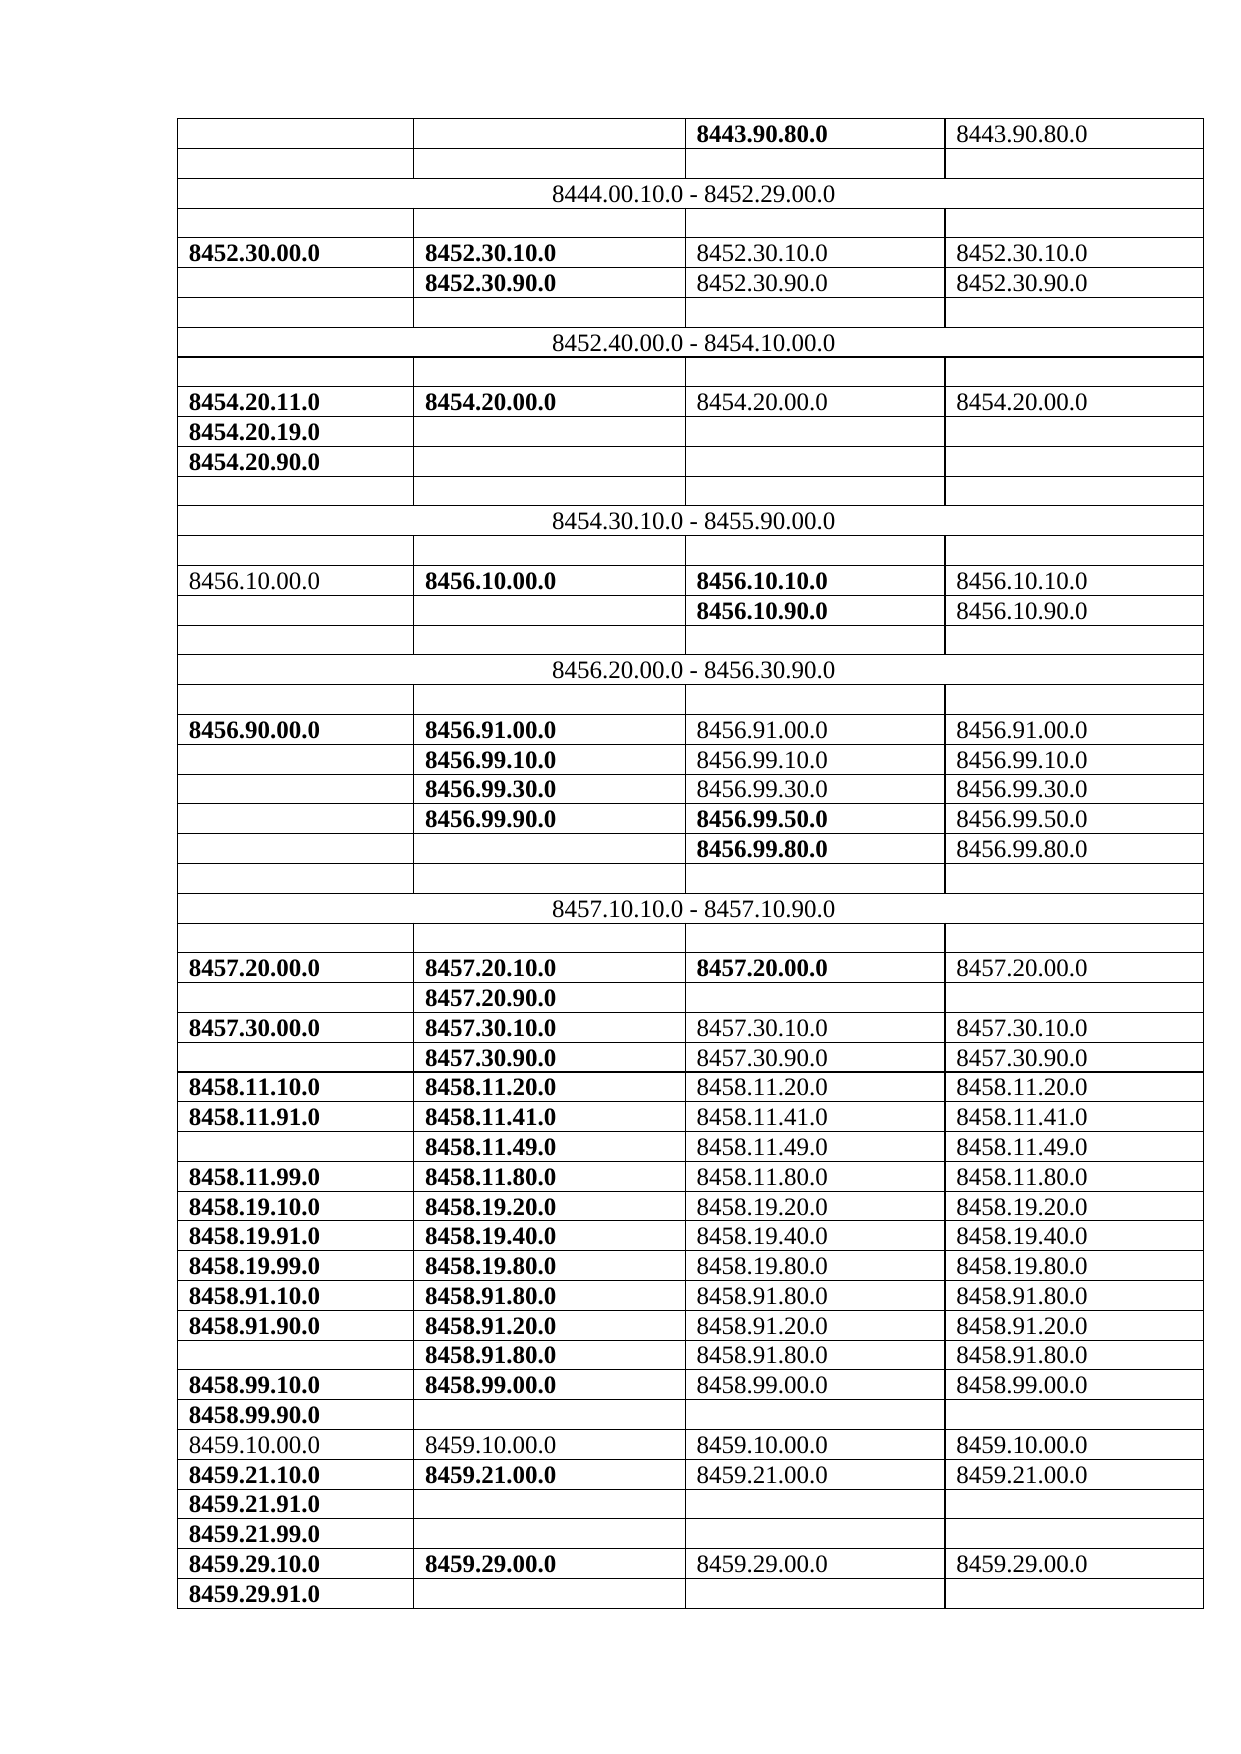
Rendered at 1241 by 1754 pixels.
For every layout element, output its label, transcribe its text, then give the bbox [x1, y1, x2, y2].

table_cell [414, 924, 685, 952]
table_cell 8458.19.91.0 [178, 1221, 413, 1250]
table_cell 8457.30.90.0 [946, 1043, 1203, 1071]
table_cell 8454.20.90.0 [178, 447, 413, 476]
table_cell 8458.11.20.0 [946, 1073, 1203, 1101]
table_cell [178, 685, 413, 714]
table_cell 8454.20.00.0 [686, 387, 944, 416]
table_cell 8458.11.20.0 [686, 1073, 944, 1101]
table_cell 8456.99.10.0 [686, 745, 944, 773]
table_cell 8456.99.30.0 [946, 775, 1203, 803]
table_cell [686, 358, 944, 386]
table_cell [178, 626, 413, 654]
table_cell [686, 477, 944, 505]
table_cell 8456.10.90.0 [686, 596, 944, 624]
table_cell [946, 1579, 1203, 1608]
table_cell [946, 298, 1203, 327]
table_cell 8458.99.00.0 [414, 1370, 685, 1399]
table_cell 8459.10.00.0 [686, 1430, 944, 1459]
table_cell [414, 149, 685, 178]
table_cell [946, 1400, 1203, 1429]
table_cell 8458.91.80.0 [414, 1281, 685, 1310]
table_cell 8456.10.10.0 [946, 566, 1203, 595]
table_cell 8457.30.90.0 [414, 1043, 685, 1071]
table_cell 8459.10.00.0 [946, 1430, 1203, 1459]
table_cell [414, 298, 685, 327]
table_cell 8458.11.41.0 [686, 1102, 944, 1131]
table_cell [946, 626, 1203, 654]
table_cell [178, 268, 413, 297]
table_cell 8456.99.10.0 [414, 745, 685, 773]
table_cell [686, 685, 944, 714]
table_cell 8459.29.00.0 [946, 1549, 1203, 1578]
table_cell 8458.19.99.0 [178, 1251, 413, 1280]
table_cell 8459.21.00.0 [414, 1460, 685, 1488]
table_cell 8452.40.00.0 - 8454.10.00.0 [178, 328, 1203, 356]
table_cell 8459.29.10.0 [178, 1549, 413, 1578]
table_cell 8456.91.00.0 [946, 715, 1203, 744]
table_cell 8458.19.40.0 [414, 1221, 685, 1250]
table_cell [686, 1400, 944, 1429]
table_cell 8458.19.40.0 [686, 1221, 944, 1250]
table_cell 8458.11.80.0 [946, 1162, 1203, 1191]
table_cell 8458.11.91.0 [178, 1102, 413, 1131]
table_cell [178, 834, 413, 863]
table_cell [946, 864, 1203, 893]
table_cell [686, 1519, 944, 1548]
table_cell [946, 924, 1203, 952]
table_cell 8459.21.00.0 [946, 1460, 1203, 1488]
table_cell 8458.11.80.0 [686, 1162, 944, 1191]
table_cell [414, 834, 685, 863]
table_cell 8458.19.80.0 [414, 1251, 685, 1280]
table_cell 8458.11.49.0 [414, 1132, 685, 1161]
table_cell [414, 119, 685, 148]
table_cell 8458.11.41.0 [414, 1102, 685, 1131]
table_cell 8459.21.99.0 [178, 1519, 413, 1548]
table_cell 8457.10.10.0 - 8457.10.90.0 [178, 894, 1203, 922]
table_cell 8456.10.90.0 [946, 596, 1203, 624]
table_cell 8443.90.80.0 [946, 119, 1203, 148]
table_cell 8458.91.20.0 [414, 1311, 685, 1339]
table_cell 8458.19.20.0 [686, 1192, 944, 1220]
table_cell [178, 298, 413, 327]
table_cell 8452.30.90.0 [686, 268, 944, 297]
table_cell 8456.20.00.0 - 8456.30.90.0 [178, 655, 1203, 684]
table_cell 8456.10.00.0 [178, 566, 413, 595]
table_cell [178, 1043, 413, 1071]
table_cell [414, 626, 685, 654]
table_cell 8457.20.90.0 [414, 983, 685, 1012]
table_cell 8458.11.10.0 [178, 1073, 413, 1101]
table_cell 8458.91.80.0 [946, 1341, 1203, 1369]
table_cell [178, 1132, 413, 1161]
table_cell 8454.20.00.0 [946, 387, 1203, 416]
table_cell 8458.11.41.0 [946, 1102, 1203, 1131]
table_cell 8456.99.50.0 [946, 804, 1203, 833]
table_cell [946, 1519, 1203, 1548]
table_cell 8458.19.20.0 [414, 1192, 685, 1220]
table_cell [946, 1490, 1203, 1518]
table_cell [178, 358, 413, 386]
table_cell 8458.19.80.0 [946, 1251, 1203, 1280]
table_cell 8459.10.00.0 [414, 1430, 685, 1459]
table_cell 8458.99.00.0 [946, 1370, 1203, 1399]
table_cell [686, 864, 944, 893]
table_cell 8458.99.10.0 [178, 1370, 413, 1399]
table_cell [946, 685, 1203, 714]
table_cell [414, 417, 685, 446]
table_cell [946, 983, 1203, 1012]
table_cell 8443.90.80.0 [686, 119, 944, 148]
table_cell 8457.20.00.0 [946, 953, 1203, 982]
table_cell [946, 358, 1203, 386]
table_cell 8458.11.80.0 [414, 1162, 685, 1191]
table_cell 8456.99.10.0 [946, 745, 1203, 773]
table_cell 8456.91.00.0 [414, 715, 685, 744]
table_cell 8458.91.80.0 [686, 1341, 944, 1369]
table_cell [178, 745, 413, 773]
table_cell [686, 1490, 944, 1518]
table_cell 8459.21.91.0 [178, 1490, 413, 1518]
table_cell 8454.20.00.0 [414, 387, 685, 416]
table_cell 8456.99.30.0 [414, 775, 685, 803]
table_cell [946, 536, 1203, 565]
table_cell 8458.11.99.0 [178, 1162, 413, 1191]
table_cell [946, 209, 1203, 237]
table_cell [414, 447, 685, 476]
table_cell [178, 804, 413, 833]
table_cell 8457.20.10.0 [414, 953, 685, 982]
table_cell [414, 864, 685, 893]
table_cell [178, 596, 413, 624]
table_cell 8458.99.00.0 [686, 1370, 944, 1399]
table_cell 8456.10.00.0 [414, 566, 685, 595]
table_cell 8458.11.20.0 [414, 1073, 685, 1101]
table_cell 8456.99.80.0 [946, 834, 1203, 863]
table_cell [178, 983, 413, 1012]
table_cell [946, 417, 1203, 446]
table_cell 8452.30.00.0 [178, 238, 413, 267]
table_cell 8458.11.49.0 [686, 1132, 944, 1161]
table_cell 8452.30.90.0 [414, 268, 685, 297]
table_cell [686, 417, 944, 446]
table_cell [178, 149, 413, 178]
table_cell [414, 477, 685, 505]
table_cell 8458.91.90.0 [178, 1311, 413, 1339]
table_cell [686, 447, 944, 476]
table_cell [414, 536, 685, 565]
table_cell [946, 477, 1203, 505]
table_cell [414, 1579, 685, 1608]
table_cell [414, 1519, 685, 1548]
table_cell [686, 1579, 944, 1608]
table_cell 8456.99.30.0 [686, 775, 944, 803]
table_cell 8454.20.19.0 [178, 417, 413, 446]
table_cell 8456.10.10.0 [686, 566, 944, 595]
table_cell 8452.30.90.0 [946, 268, 1203, 297]
table_cell 8459.21.10.0 [178, 1460, 413, 1488]
table_cell [178, 1341, 413, 1369]
table_cell [178, 864, 413, 893]
table_cell 8459.21.00.0 [686, 1460, 944, 1488]
table_cell 8456.99.90.0 [414, 804, 685, 833]
table_cell [178, 209, 413, 237]
table_cell [946, 149, 1203, 178]
table_cell [178, 775, 413, 803]
table_cell 8456.90.00.0 [178, 715, 413, 744]
table_cell 8457.30.90.0 [686, 1043, 944, 1071]
table_cell [414, 685, 685, 714]
table_cell 8458.91.80.0 [946, 1281, 1203, 1310]
table_cell [414, 1400, 685, 1429]
table_cell 8459.10.00.0 [178, 1430, 413, 1459]
table_cell [686, 149, 944, 178]
table_cell [414, 1490, 685, 1518]
table_cell 8458.19.20.0 [946, 1192, 1203, 1220]
table_cell 8457.30.10.0 [686, 1013, 944, 1042]
table_cell 8459.29.91.0 [178, 1579, 413, 1608]
table_cell [178, 536, 413, 565]
table_cell 8457.20.00.0 [178, 953, 413, 982]
table_cell 8452.30.10.0 [946, 238, 1203, 267]
table_cell 8456.99.50.0 [686, 804, 944, 833]
table_cell 8458.91.10.0 [178, 1281, 413, 1310]
table_cell 8444.00.10.0 - 8452.29.00.0 [178, 179, 1203, 207]
table_cell 8458.91.80.0 [686, 1281, 944, 1310]
table_cell 8458.19.40.0 [946, 1221, 1203, 1250]
table_cell [414, 209, 685, 237]
table_cell [178, 477, 413, 505]
table_cell [686, 298, 944, 327]
table_cell [178, 119, 413, 148]
table_cell [686, 983, 944, 1012]
table_cell 8457.30.10.0 [946, 1013, 1203, 1042]
table_cell 8458.99.90.0 [178, 1400, 413, 1429]
table_cell 8458.19.80.0 [686, 1251, 944, 1280]
table_cell 8457.30.10.0 [414, 1013, 685, 1042]
table_cell 8452.30.10.0 [414, 238, 685, 267]
table_cell [946, 447, 1203, 476]
table_cell 8454.20.11.0 [178, 387, 413, 416]
table_cell 8452.30.10.0 [686, 238, 944, 267]
table_cell [178, 924, 413, 952]
table_cell [686, 924, 944, 952]
table_cell 8457.30.00.0 [178, 1013, 413, 1042]
table_cell [686, 209, 944, 237]
table_cell 8454.30.10.0 - 8455.90.00.0 [178, 506, 1203, 535]
table_cell 8456.91.00.0 [686, 715, 944, 744]
table_cell 8459.29.00.0 [414, 1549, 685, 1578]
table_cell 8458.19.10.0 [178, 1192, 413, 1220]
table_cell 8458.91.80.0 [414, 1341, 685, 1369]
table_cell 8458.91.20.0 [946, 1311, 1203, 1339]
table_cell 8458.11.49.0 [946, 1132, 1203, 1161]
table_cell [414, 596, 685, 624]
table_cell 8458.91.20.0 [686, 1311, 944, 1339]
table_cell 8456.99.80.0 [686, 834, 944, 863]
table_cell [414, 358, 685, 386]
table_cell 8457.20.00.0 [686, 953, 944, 982]
table_cell [686, 626, 944, 654]
table_cell [686, 536, 944, 565]
table_cell 8459.29.00.0 [686, 1549, 944, 1578]
